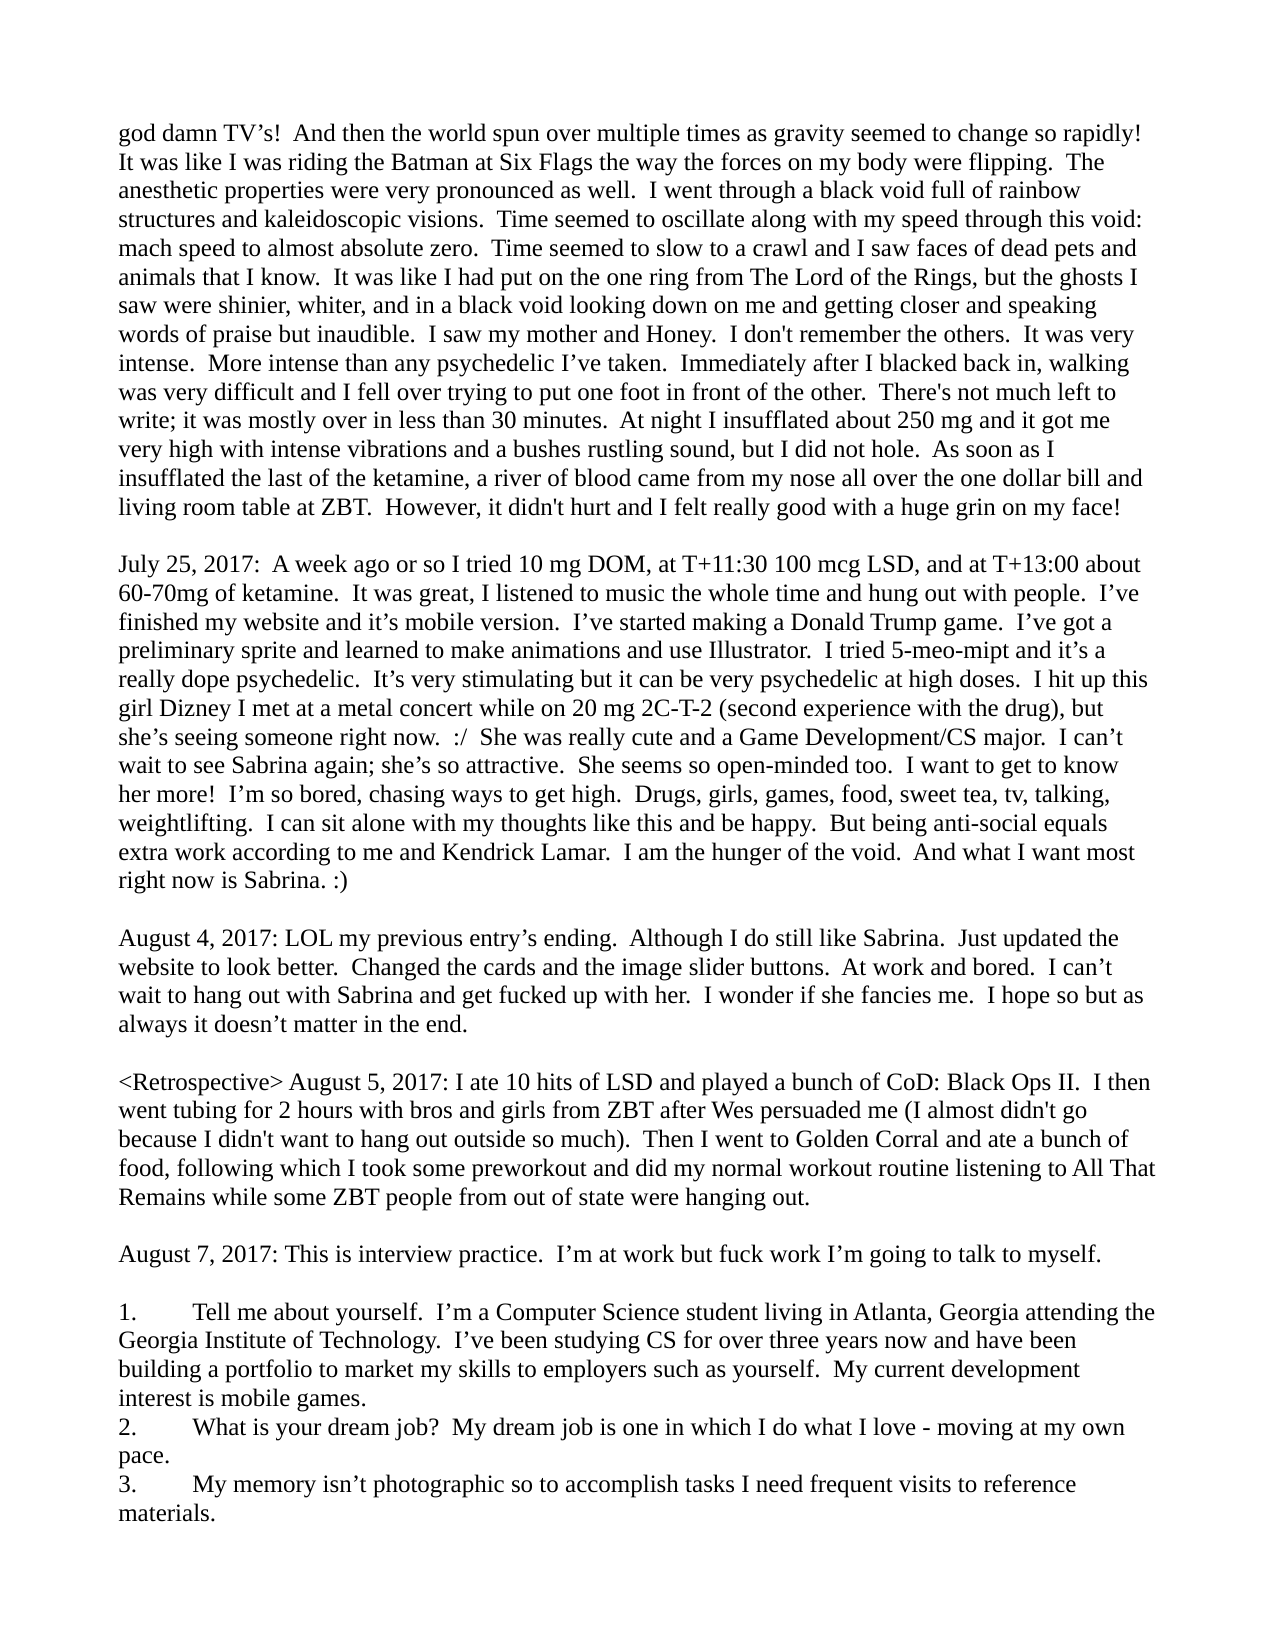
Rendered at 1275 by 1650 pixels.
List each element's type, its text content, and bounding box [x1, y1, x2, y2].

text August 7, 2017: This is interview practice. I’m at work but fuck work I’m going to talk to myself. [118, 1239, 1157, 1268]
text 3. My memory isn’t photographic so to accomplish tasks I need frequent visits to reference materials. [118, 1469, 1157, 1527]
text god damn TV’s! And then the world spun over multiple times as gravity seemed to change so rapidly! It was like I was riding the Batman at Six Flags the way the forces on my body were flipping. The anesthetic properties were very pronounced as well. I went through a black void full of rainbow structures and kaleidoscopic visions. Time seemed to oscillate along with my speed through this void: mach speed to almost absolute zero. Time seemed to slow to a crawl and I saw faces of dead pets and animals that I know. It was like I had put on the one ring from The Lord of the Rings, but the ghosts I saw were shinier, whiter, and in a black void looking down on me and getting closer and speaking words of praise but inaudible. I saw my mother and Honey. I don't remember the others. It was very intense. More intense than any psychedelic I’ve taken. Immediately after I blacked back in, walking was very difficult and I fell over trying to put one foot in front of the other. There's not much left to write; it was mostly over in less than 30 minutes. At night I insufflated about 250 mg and it got me very high with intense vibrations and a bushes rustling sound, but I did not hole. As soon as I insufflated the last of the ketamine, a river of blood came from my nose all over the one dollar bill and living room table at ZBT. However, it didn't hurt and I felt really good with a huge grin on my face! [118, 118, 1157, 521]
text <Retrospective> August 5, 2017: I ate 10 hits of LSD and played a bunch of CoD: Black Ops II. I then went tubing for 2 hours with bros and girls from ZBT after Wes persuaded me (I almost didn't go because I didn't want to hang out outside so much). Then I went to Golden Corral and ate a bunch of food, following which I took some preworkout and did my normal workout routine listening to All That Remains while some ZBT people from out of state were hanging out. [118, 1067, 1157, 1211]
text 2. What is your dream job? My dream job is one in which I do what I love - moving at my own pace. [118, 1412, 1157, 1469]
text 1. Tell me about yourself. I’m a Computer Science student living in Atlanta, Georgia attending the Georgia Institute of Technology. I’ve been studying CS for over three years now and have been building a portfolio to market my skills to employers such as yourself. My current development interest is mobile games. [118, 1297, 1157, 1412]
text July 25, 2017: A week ago or so I tried 10 mg DOM, at T+11:30 100 mcg LSD, and at T+13:00 about 60-70mg of ketamine. It was great, I listened to music the whole time and hung out with people. I’ve finished my website and it’s mobile version. I’ve started making a Donald Trump game. I’ve got a preliminary sprite and learned to make animations and use Illustrator. I tried 5-meo-mipt and it’s a really dope psychedelic. It’s very stimulating but it can be very psychedelic at high doses. I hit up this girl Dizney I met at a metal concert while on 20 mg 2C-T-2 (second experience with the drug), but she’s seeing someone right now. :/ She was really cute and a Game Development/CS major. I can’t wait to see Sabrina again; she’s so attractive. She seems so open-minded too. I want to get to know her more! I’m so bored, chasing ways to get high. Drugs, girls, games, food, sweet tea, tv, talking, weightlifting. I can sit alone with my thoughts like this and be happy. But being anti-social equals extra work according to me and Kendrick Lamar. I am the hunger of the void. And what I want most right now is Sabrina. :) [118, 549, 1157, 894]
text August 4, 2017: LOL my previous entry’s ending. Although I do still like Sabrina. Just updated the website to look better. Changed the cards and the image slider buttons. At work and bored. I can’t wait to hang out with Sabrina and get fucked up with her. I wonder if she fancies me. I hope so but as always it doesn’t matter in the end. [118, 923, 1157, 1038]
